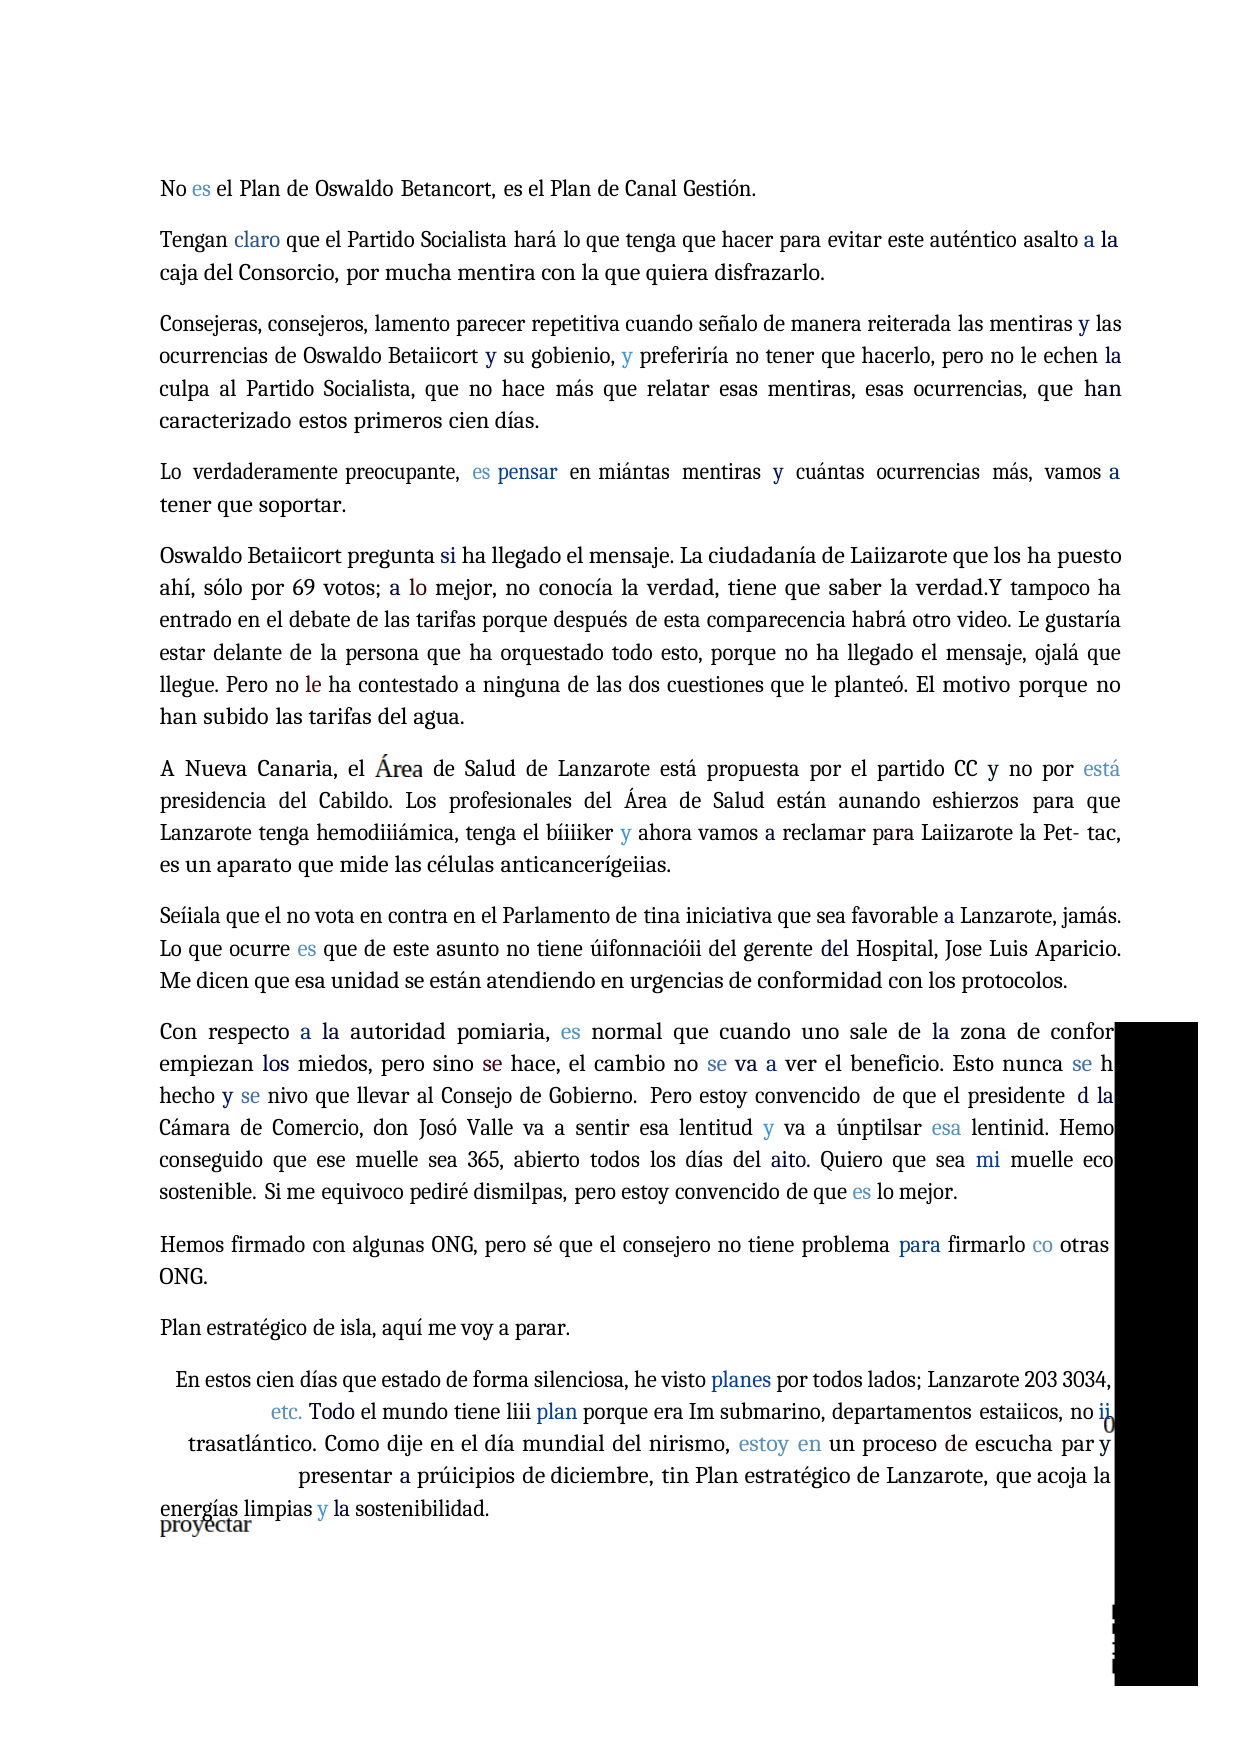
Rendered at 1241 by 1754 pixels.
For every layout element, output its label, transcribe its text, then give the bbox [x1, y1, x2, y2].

text No es el Plan de Oswaldo Betancort, es el Plan de Canal Gestión. [160, 174, 1209, 202]
text A Nueva Canaria, el de Salud de Lanzarote está propuesta por el partido CC y no por está presidencia del Cabildo. Los profesionales del Área de Salud están aunando eshierzos para que Lanzarote tenga hemodiiiámica, tenga el bíiiiker y ahora vamos a reclamar para Laiizarote la Pet- tac, es un aparato que mide las células anticancerígeiias. [159, 755, 1121, 879]
text Tengan claro que el Partido Socialista hará lo que tenga que hacer para evitar este auténtico asalto a la caja del Consorcio, por mucha mentira con la que quiera disfrazarlo. [159, 226, 1120, 286]
picture [160, 1342, 1198, 1494]
text Seíiala que el no vota en contra en el Parlamento de tina iniciativa que sea favorable a Lanzarote, jamás. Lo que ocurre es que de este asunto no tiene úifonnacióii del gerente del Hospital, Jose Luis Aparicio. Me dicen que esa unidad se están atendiendo en urgencias de conformidad con los protocolos. [159, 902, 1122, 995]
text Lo verdaderamente preocupante, es pensar en miántas mentiras y cuántas ocurrencias más, vamos a tener que soportar. [159, 458, 1121, 518]
text Con respecto a la autoridad pomiaria, es normal que cuando uno sale de la zona de confor empiezan los miedos, pero sino se hace, el cambio no se va a ver el beneficio. Esto nunca se h hecho y se nivo que llevar al Consejo de Gobierno. Pero estoy convencido de que el presidente d la Cámara de Comercio, don Josó Valle va a sentir esa lentitud y va a únptilsar esa lentinid. Hemo conseguido que ese muelle sea 365, abierto todos los días del aito. Quiero que sea mi muelle eco sostenible. Si me equivoco pediré dismilpas, pero estoy convencido de que es lo mejor. [159, 1018, 1114, 1206]
picture [160, 1022, 1198, 1314]
text En estos cien días que estado de forma silenciosa, he visto planes por todos lados; Lanzarote 203 3034, etc. Todo el mundo tiene liii plan porque era Im submarino, departamentos estaiicos, no ii trasatlántico. Como dije en el día mundial del nirismo, estoy en un proceso de escucha par y presentar a prúicipios de diciembre, tin Plan estratégico de Lanzarote, que acoja la [160, 1366, 1111, 1489]
picture [160, 1522, 1198, 1686]
text Oswaldo Betaiicort pregunta si ha llegado el mensaje. La ciudadanía de Laiizarote que los ha puesto ahí, sólo por 69 votos; a lo mejor, no conocía la verdad, tiene que saber la verdad.Y tampoco ha entrado en el debate de las tarifas porque después de esta comparecencia habrá otro video. Le gustaría estar delante de la persona que ha orquestado todo esto, porque no ha llegado el mensaje, ojalá que llegue. Pero no le ha contestado a ninguna de las dos cuestiones que le planteó. El motivo porque no han subido las tarifas del agua. [159, 542, 1122, 731]
text Hemos firmado con algunas ONG, pero sé que el consejero no tiene problema para firmarlo co otras ONG. [159, 1230, 1109, 1291]
text energías limpias y la sostenibilidad. [160, 1494, 1209, 1522]
text Consejeras, consejeros, lamento parecer repetitiva cuando señalo de manera reiterada las mentiras y las ocurrencias de Oswaldo Betaiicort y su gobienio, y preferiría no tener que hacerlo, pero no le echen la culpa al Partido Socialista, que no hace más que relatar esas mentiras, esas ocurrencias, que han caracterizado estos primeros cien días. [159, 310, 1122, 435]
picture [375, 754, 423, 777]
text Plan estratégico de isla, aquí me voy a parar. [160, 1314, 1209, 1342]
